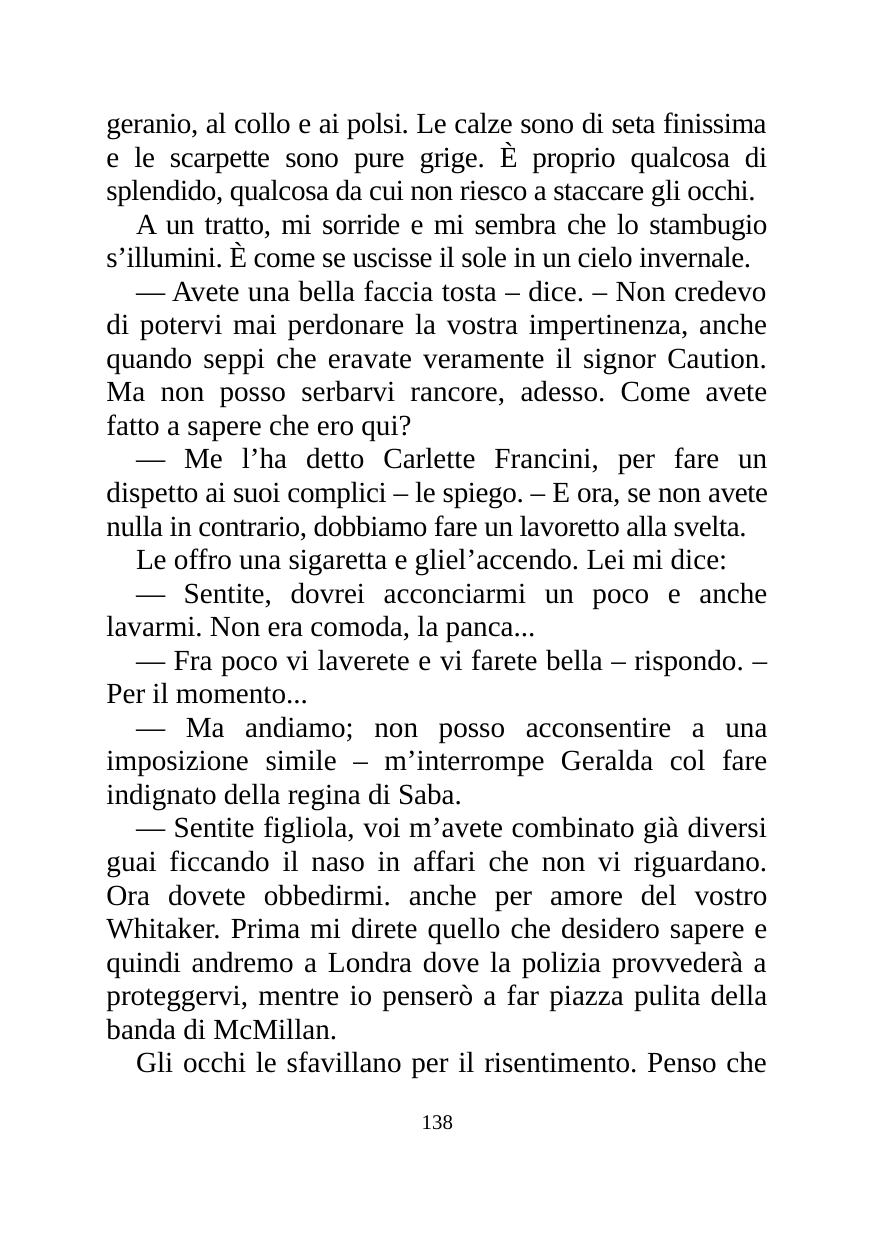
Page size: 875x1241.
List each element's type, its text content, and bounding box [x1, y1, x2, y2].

text A un tratto, mi sorride e mi sembra che lo stambugio s’illumini. È come se uscisse il sole in un cielo invernale. [106, 207, 768, 274]
text Le offro una sigaretta e gliel’accendo. Lei mi dice: [106, 542, 768, 576]
text — Me l’ha detto Carlette Francini, per fare un dispetto ai suoi complici – le spiego. – E ora, se non avete nulla in contrario, dobbiamo fare un lavoretto alla svelta. [106, 442, 768, 542]
text Gli occhi le sfavillano per il risentimento. Penso che [106, 1045, 768, 1079]
text — Ma andiamo; non posso acconsentire a una imposizione simile – m’interrompe Geralda col fare indignato della regina di Saba. [106, 710, 768, 811]
text — Sentite, dovrei acconciarmi un poco e anche lavarmi. Non era comoda, la panca... [106, 576, 768, 643]
text — Sentite figliola, voi m’avete combinato già diversi guai ficcando il naso in affari che non vi riguardano. Ora dovete obbedirmi. anche per amore del vostro Whitaker. Prima mi direte quello che desidero sapere e quindi andremo a Londra dove la polizia provvederà a proteggervi, mentre io penserò a far piazza pulita della banda di McMillan. [106, 811, 768, 1045]
text — Avete una bella faccia tosta – dice. – Non credevo di potervi mai perdonare la vostra impertinenza, anche quando seppi che eravate veramente il signor Caution. Ma non posso serbarvi rancore, adesso. Come avete fatto a sapere che ero qui? [106, 274, 768, 442]
text geranio, al collo e ai polsi. Le calze sono di seta finissima e le scarpette sono pure grige. È proprio qualcosa di splendido, qualcosa da cui non riesco a staccare gli occhi. [106, 106, 768, 207]
text — Fra poco vi laverete e vi farete bella – rispondo. – Per il momento... [106, 643, 768, 710]
